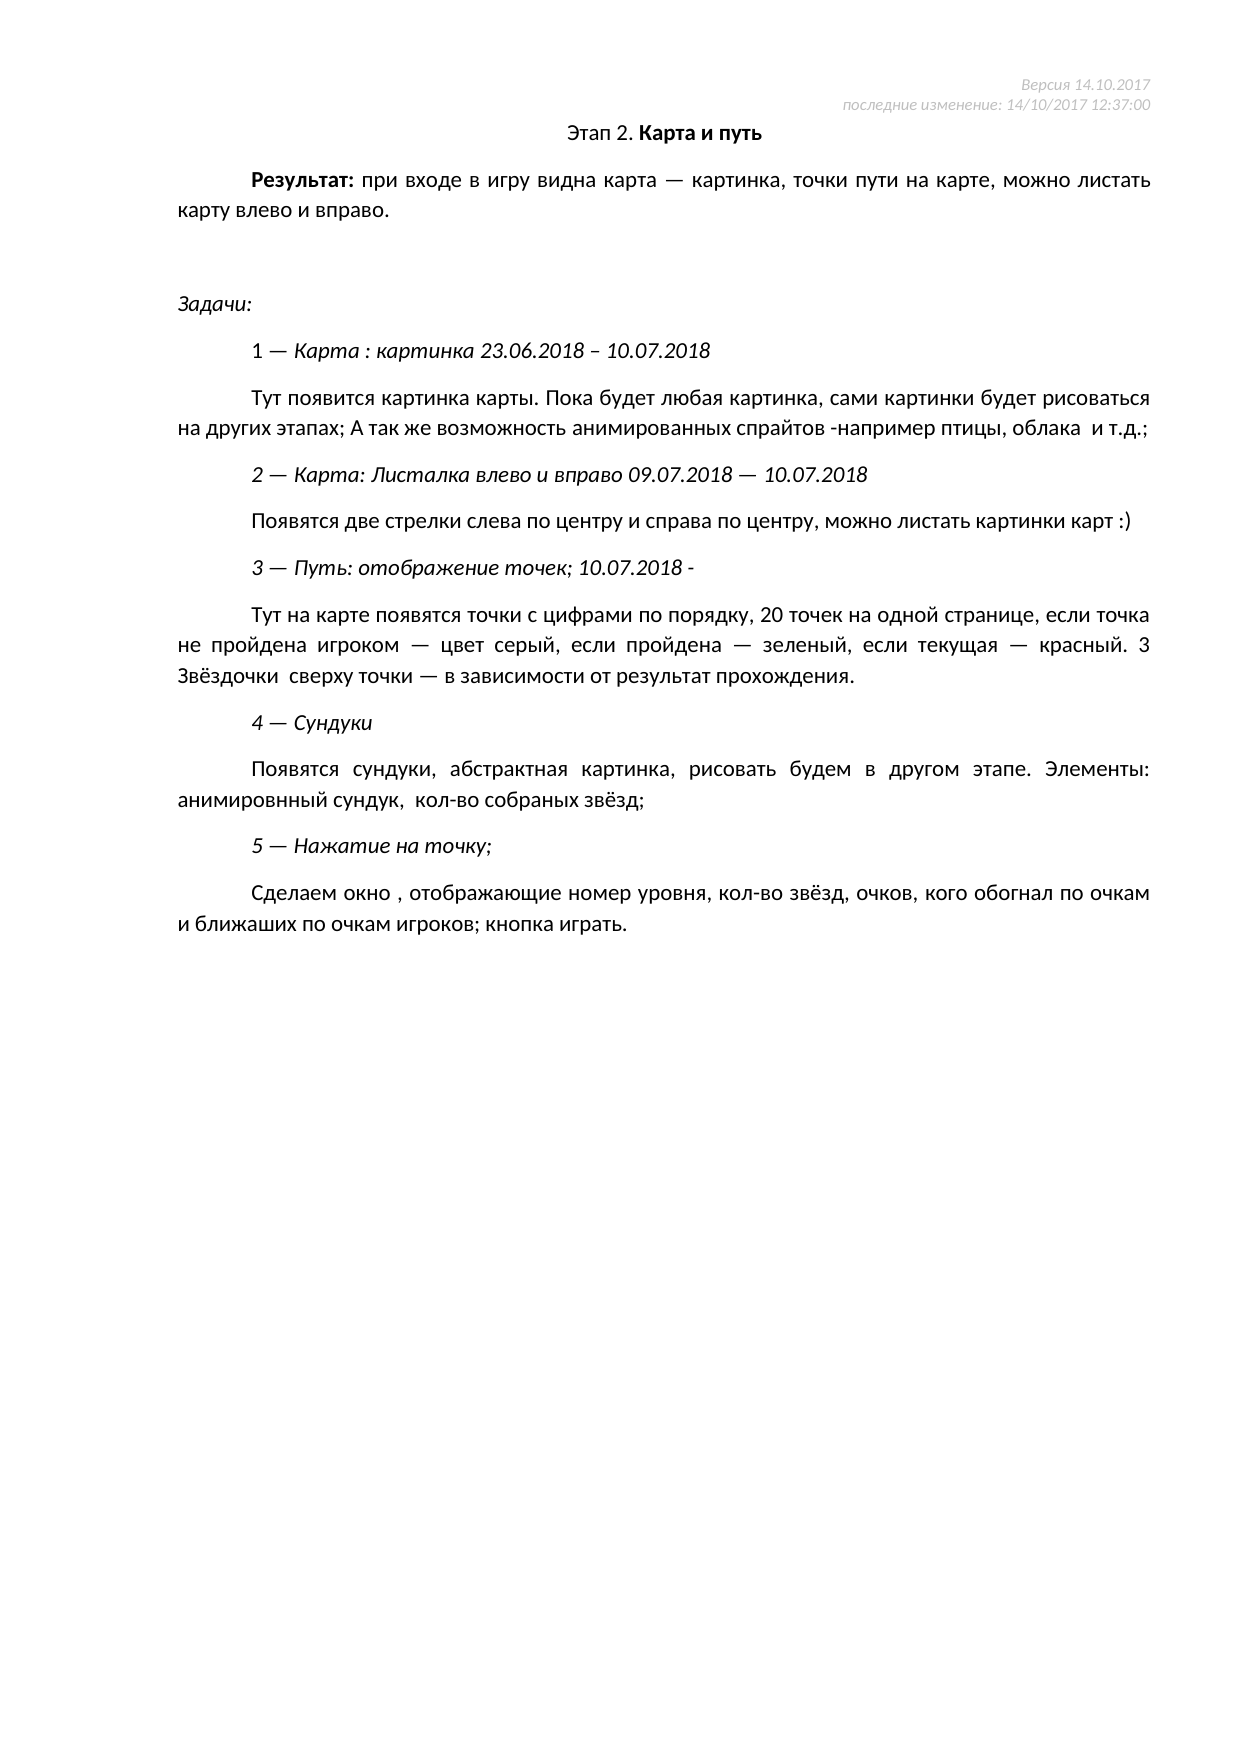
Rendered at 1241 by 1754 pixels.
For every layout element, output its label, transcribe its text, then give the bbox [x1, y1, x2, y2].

text Появятся две стрелки слева по центру и справа по центру, можно листать картинки карт :) [177, 507, 1152, 535]
text Тут на карте появятся точки с цифрами по порядку, 20 точек на одной странице, если точка не пройдена игроком — цвет серый, если пройдена — зеленый, если текущая — красный. 3 Звёздочки сверху точки — в зависимости от результат прохождения. [177, 600, 1152, 689]
text Появятся сундуки, абстрактная картинка, рисовать будем в другом этапе. Элементы: анимировнный сундук, кол-во собраных звёзд; [177, 754, 1152, 813]
text 4 — Сундуки [177, 708, 1152, 736]
text Задачи: [177, 289, 1152, 317]
text Тут появится картинка карты. Пока будет любая картинка, сами картинки будет рисоваться на других этапах; А так же возможность анимированных спрайтов -например птицы, облака и т.д.; [177, 383, 1152, 441]
text Сделаем окно , отображающие номер уровня, кол-во звёзд, очков, кого обогнал по очкам и ближаших по очкам игроков; кнопка играть. [177, 878, 1152, 937]
text Результат: при входе в игру видна карта — картинка, точки пути на карте, можно листать карту влево и вправо. [177, 165, 1152, 223]
text 5 — Нажатие на точку; [177, 832, 1152, 860]
text 3 — Путь: отображение точек; 10.07.2018 - [177, 553, 1152, 582]
text 2 — Карта: Листалка влево и вправо 09.07.2018 — 10.07.2018 [177, 460, 1152, 488]
text Этап 2. Карта и путь [177, 118, 1152, 146]
text 1 — Карта : картинка 23.06.2018 – 10.07.2018 [177, 336, 1152, 364]
